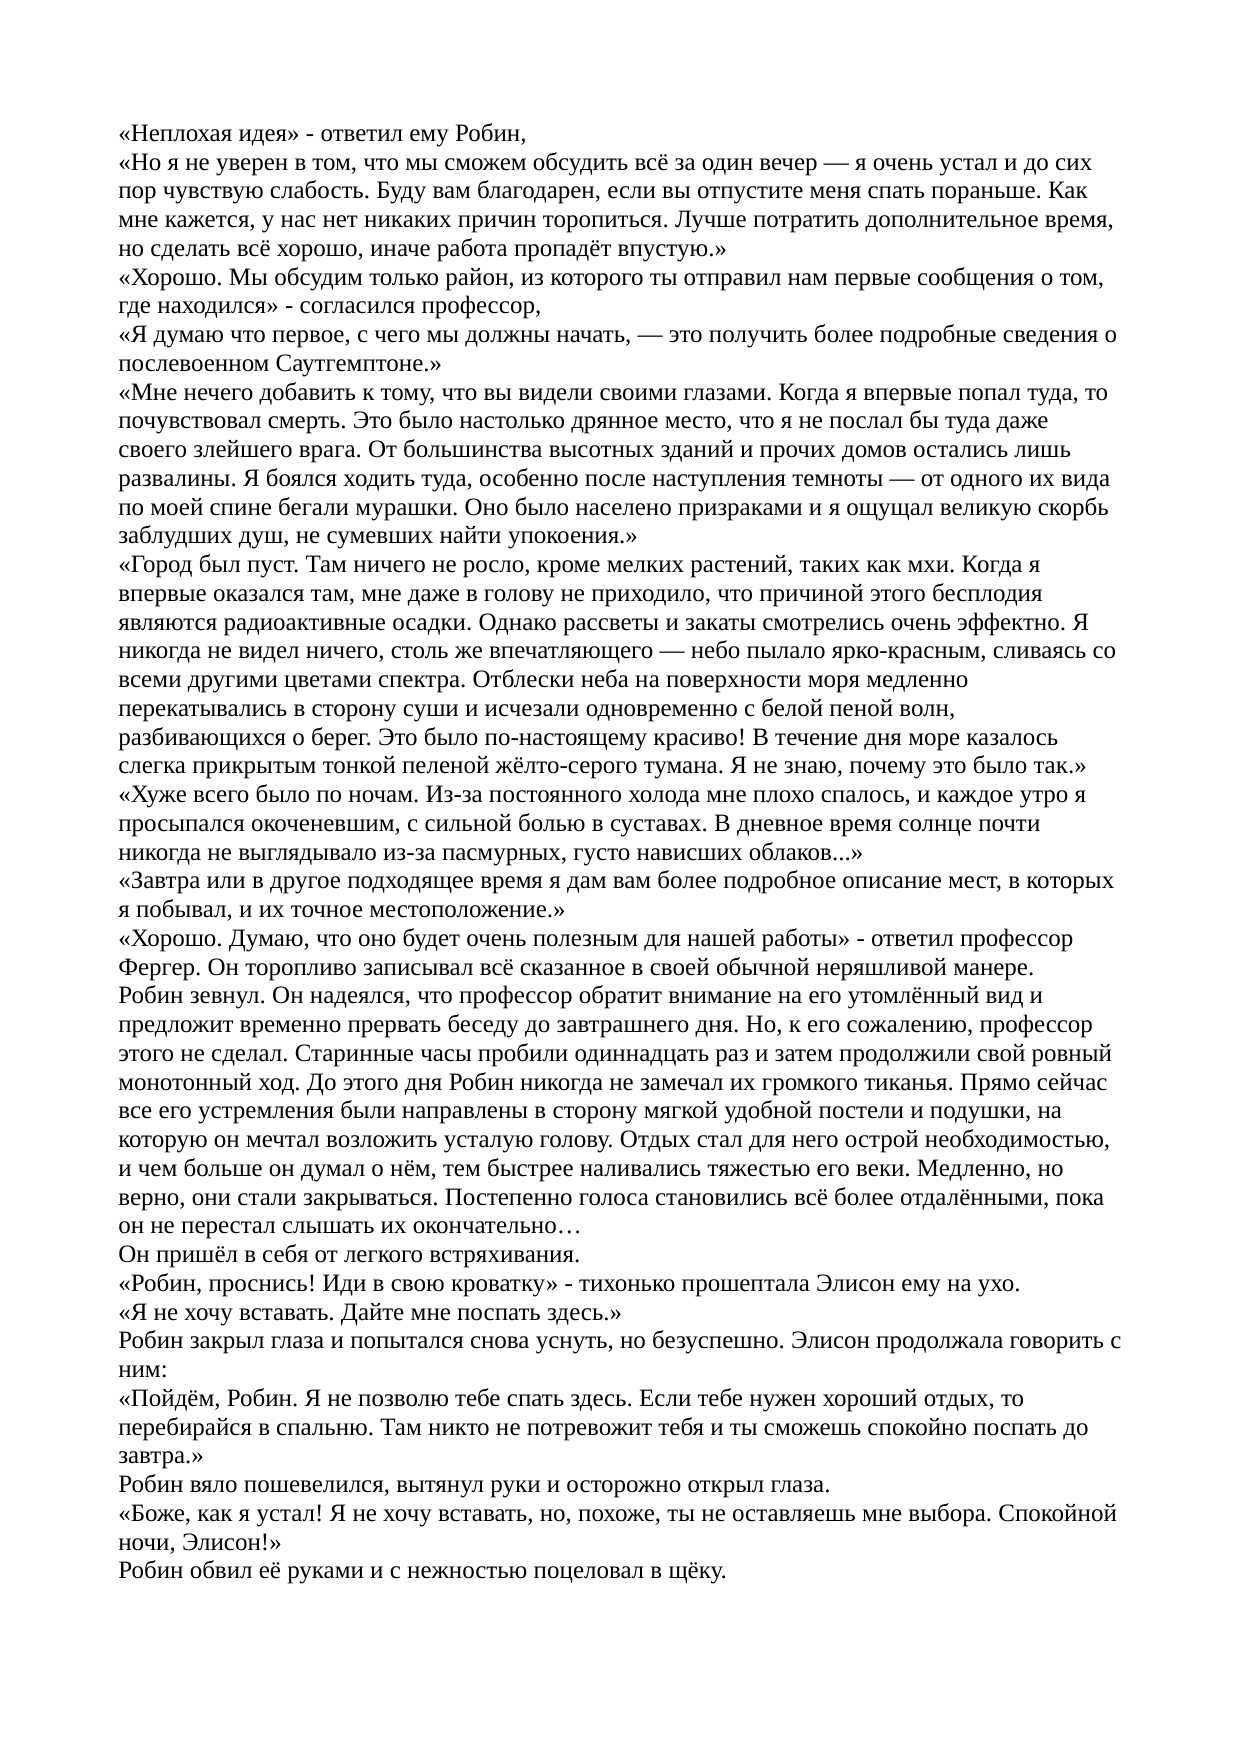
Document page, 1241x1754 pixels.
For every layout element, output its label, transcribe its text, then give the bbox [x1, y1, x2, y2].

text «Пойдём, Робин. Я не позволю тебе спать здесь. Если тебе нужен хороший отдых, то перебирайся в спальню. Там никто не потревожит тебя и ты сможешь спокойно поспать до завтра.» [118, 1383, 1122, 1469]
text Он пришёл в себя от легкого встряхивания. [118, 1239, 1122, 1268]
text «Город был пуст. Там ничего не росло, кроме мелких растений, таких как мхи. Когда я впервые оказался там, мне даже в голову не приходило, что причиной этого бесплодия являются радиоактивные осадки. Однако рассветы и закаты смотрелись очень эффектно. Я никогда не видел ничего, столь же впечатляющего — небо пылало ярко-красным, сливаясь со всеми другими цветами спектра. Отблески неба на поверхности моря медленно перекатывались в сторону суши и исчезали одновременно с белой пеной волн, разбивающихся о берег. Это было по-настоящему красиво! В течение дня море казалось слегка прикрытым тонкой пеленой жёлто-серого тумана. Я не знаю, почему это было так.» [118, 549, 1122, 779]
text «Мне нечего добавить к тому, что вы видели своими глазами. Когда я впервые попал туда, то почувствовал смерть. Это было настолько дрянное место, что я не послал бы туда даже своего злейшего врага. От большинства высотных зданий и прочих домов остались лишь развалины. Я боялся ходить туда, особенно после наступления темноты — от одного их вида по моей спине бегали мурашки. Оно было населено призраками и я ощущал великую скорбь заблудших душ, не сумевших найти упокоения.» [118, 377, 1122, 549]
text «Неплохая идея» - ответил ему Робин, [118, 118, 1122, 147]
text «Робин, проснись! Иди в свою кроватку» - тихонько прошептала Элисон ему на ухо. [118, 1268, 1122, 1297]
text «Но я не уверен в том, что мы сможем обсудить всё за один вечер — я очень устал и до сих пор чувствую слабость. Буду вам благодарен, если вы отпустите меня спать пораньше. Как мне кажется, у нас нет никаких причин торопиться. Лучше потратить дополнительное время, но сделать всё хорошо, иначе работа пропадёт впустую.» [118, 147, 1122, 262]
text Робин зевнул. Он надеялся, что профессор обратит внимание на его утомлённый вид и предложит временно прервать беседу до завтрашнего дня. Но, к его сожалению, профессор этого не сделал. Старинные часы пробили одиннадцать раз и затем продолжили свой ровный монотонный ход. До этого дня Робин никогда не замечал их громкого тиканья. Прямо сейчас все его устремления были направлены в сторону мягкой удобной постели и подушки, на которую он мечтал возложить усталую голову. Отдых стал для него острой необходимостью, и чем больше он думал о нём, тем быстрее наливались тяжестью его веки. Медленно, но верно, они стали закрываться. Постепенно голоса становились всё более отдалёнными, пока он не перестал слышать их окончательно… [118, 981, 1122, 1239]
text Робин вяло пошевелился, вытянул руки и осторожно открыл глаза. [118, 1469, 1122, 1498]
text «Боже, как я устал! Я не хочу вставать, но, похоже, ты не оставляешь мне выбора. Спокойной ночи, Элисон!» [118, 1498, 1122, 1556]
text Робин закрыл глаза и попытался снова уснуть, но безуспешно. Элисон продолжала говорить с ним: [118, 1326, 1122, 1383]
text «Завтра или в другое подходящее время я дам вам более подробное описание мест, в которых я побывал, и их точное местоположение.» [118, 866, 1122, 923]
text «Хорошо. Думаю, что оно будет очень полезным для нашей работы» - ответил профессор Фергер. Он торопливо записывал всё сказанное в своей обычной неряшливой манере. [118, 923, 1122, 981]
text Робин обвил её руками и с нежностью поцеловал в щёку. [118, 1556, 1122, 1584]
text «Хорошо. Мы обсудим только район, из которого ты отправил нам первые сообщения о том, где находился» - согласился профессор, [118, 262, 1122, 319]
text «Хуже всего было по ночам. Из-за постоянного холода мне плохо спалось, и каждое утро я просыпался окоченевшим, с сильной болью в суставах. В дневное время солнце почти никогда не выглядывало из-за пасмурных, густо нависших облаков...» [118, 779, 1122, 866]
text «Я не хочу вставать. Дайте мне поспать здесь.» [118, 1297, 1122, 1326]
text «Я думаю что первое, с чего мы должны начать, — это получить более подробные сведения о послевоенном Саутгемптоне.» [118, 319, 1122, 377]
